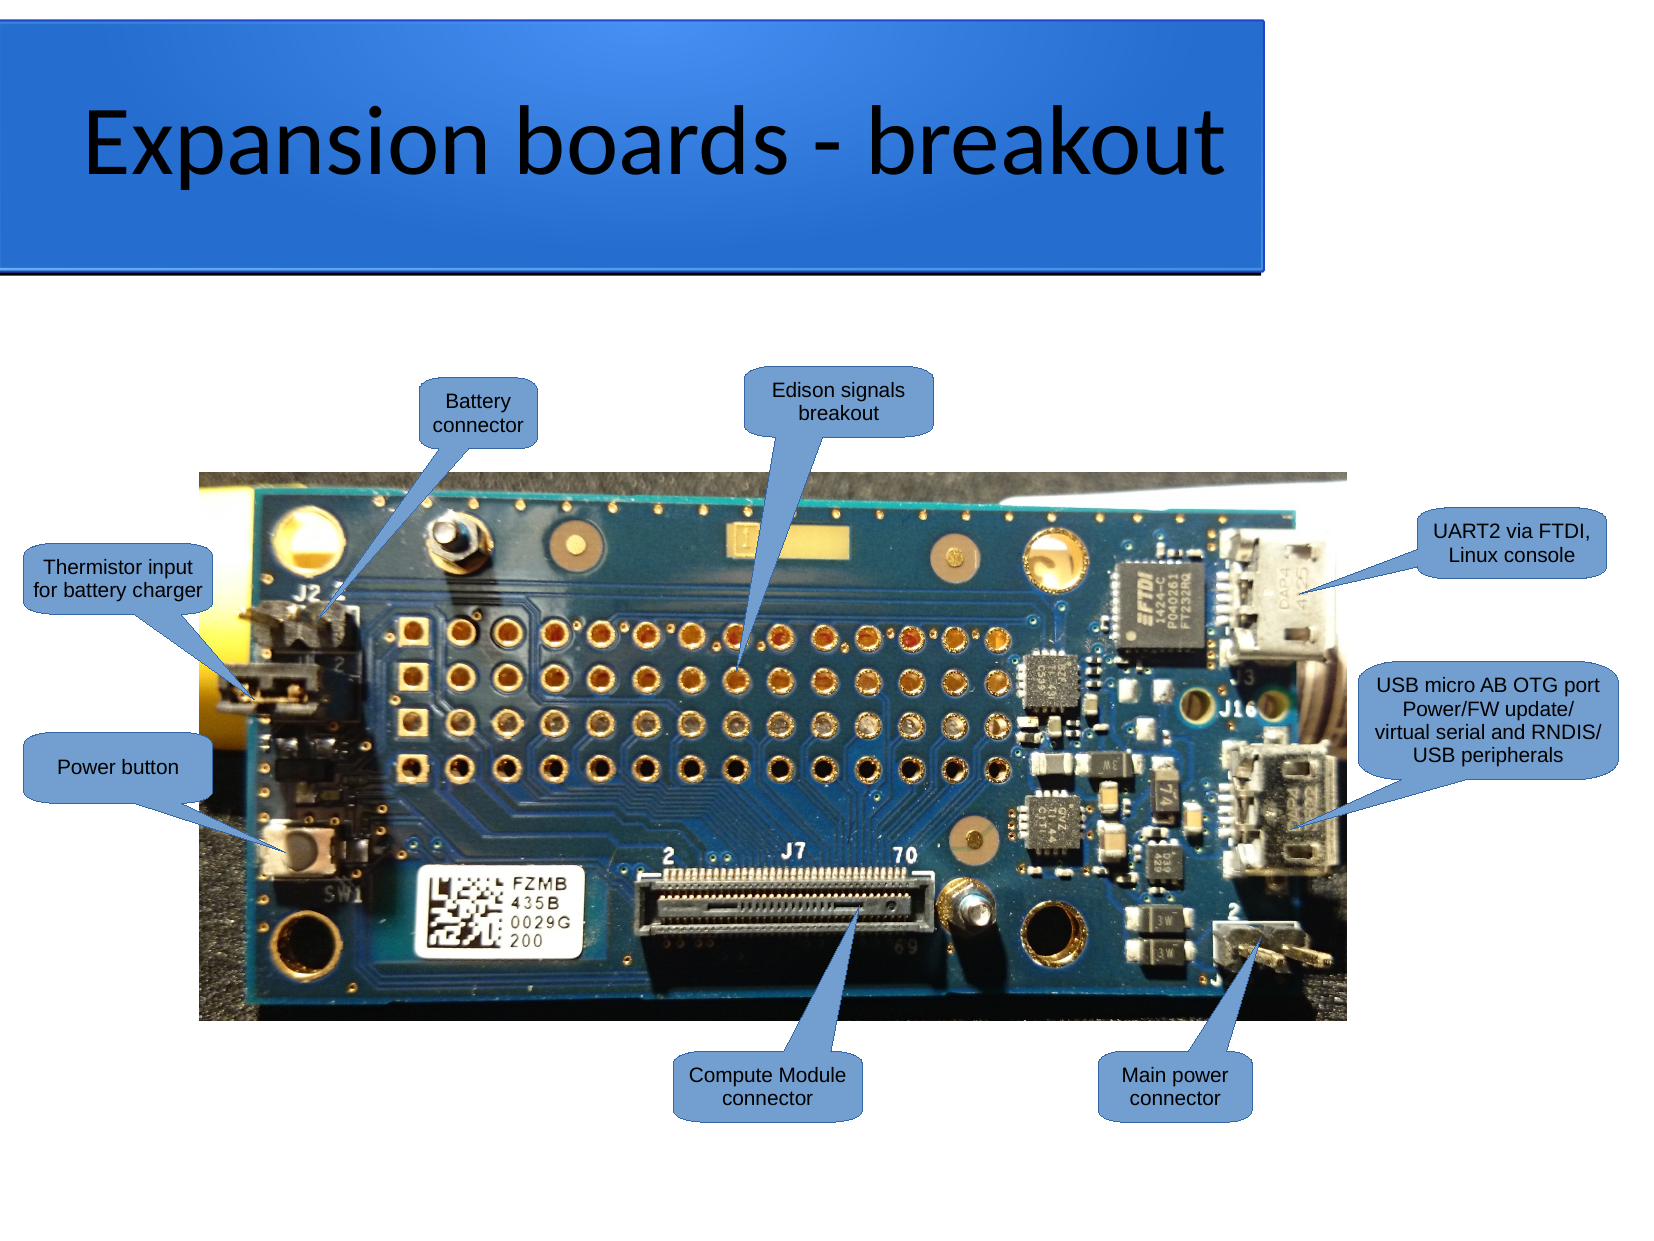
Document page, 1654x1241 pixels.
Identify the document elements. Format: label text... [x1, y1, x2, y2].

text_box Power button [23, 732, 286, 853]
text_box Edison signals breakout [735, 366, 934, 673]
text_box Thermistor input for battery charger [23, 543, 255, 700]
text_box UART2 via FTDI, Linux console [1299, 507, 1607, 595]
text_box Main power connector [1098, 937, 1261, 1123]
title Expansion boards - breakout [82, 47, 1235, 252]
text_box Battery connector [313, 377, 538, 625]
text_box USB micro AB OTG port Power/FW update/ virtual serial and RNDIS/ USB peripherals [1290, 661, 1619, 830]
picture [199, 472, 1347, 1021]
text_box Compute Module connector [673, 905, 863, 1123]
